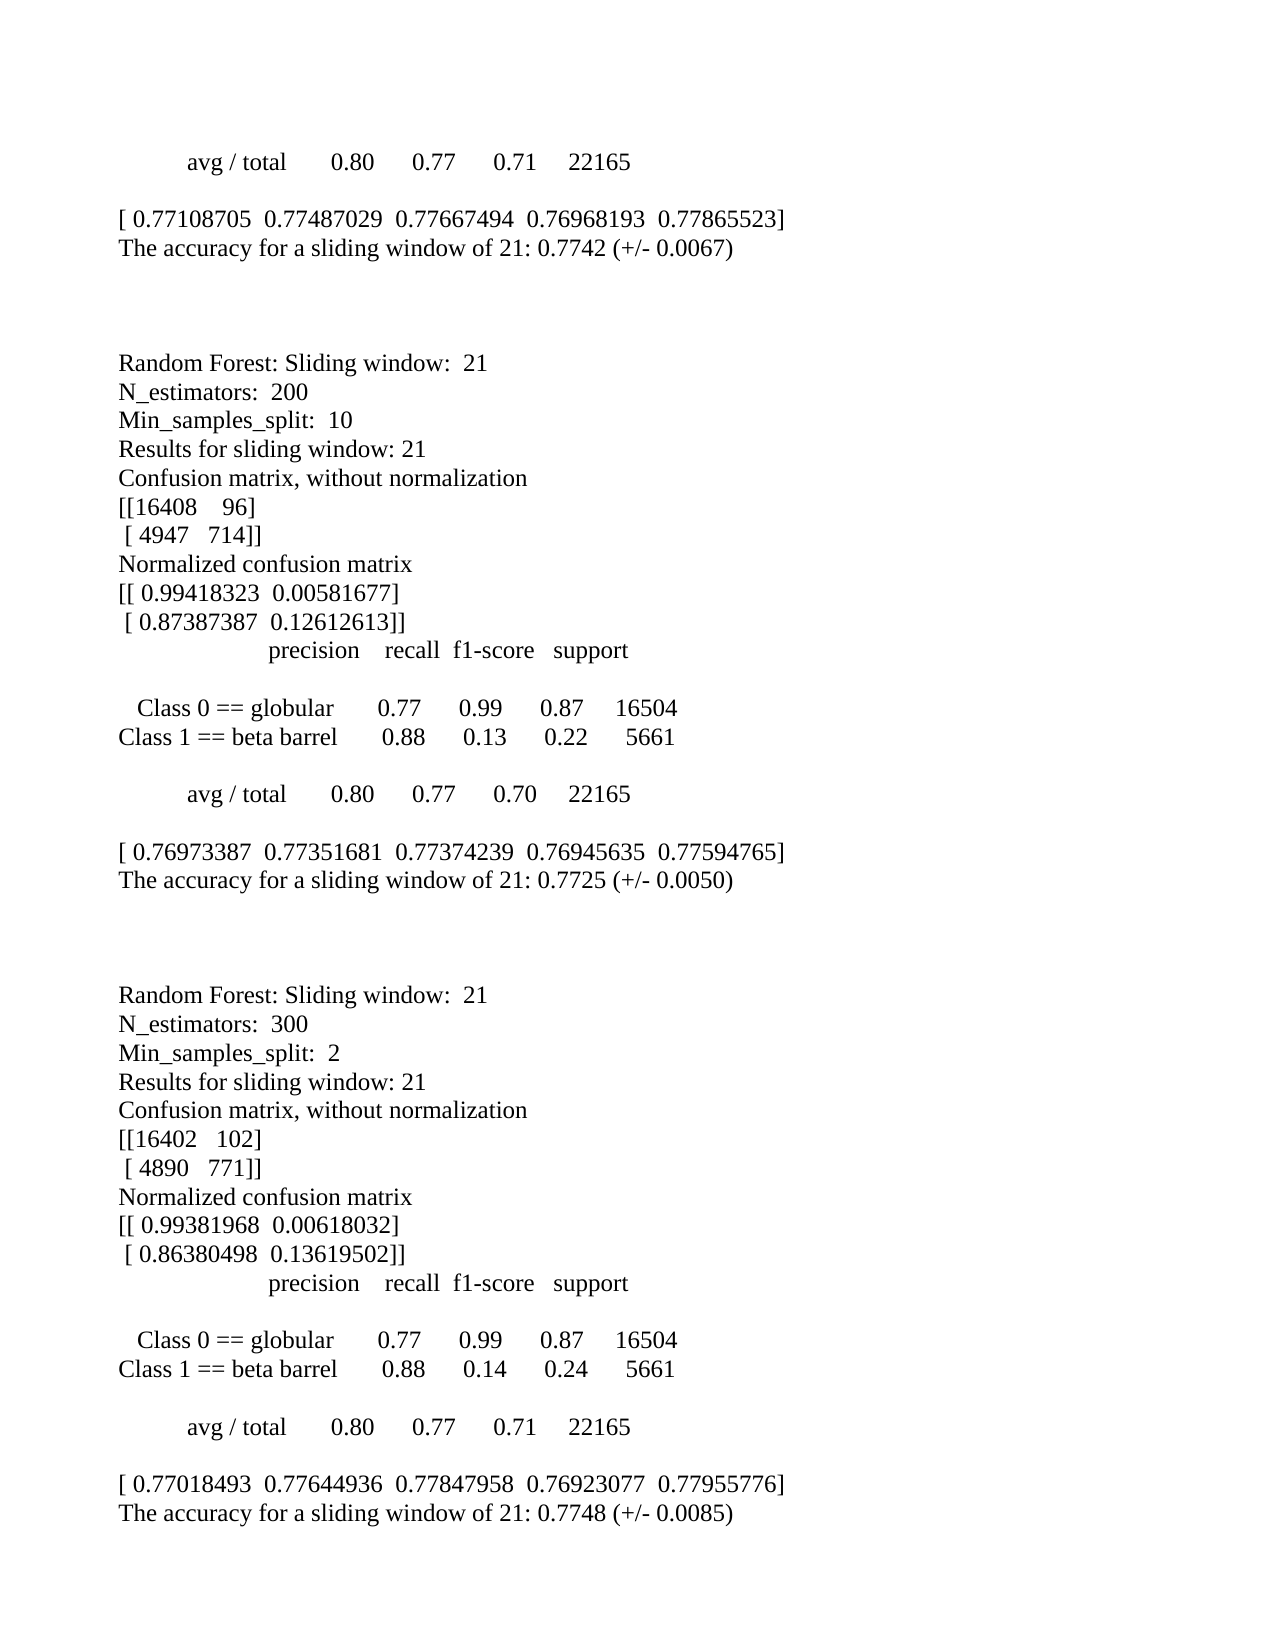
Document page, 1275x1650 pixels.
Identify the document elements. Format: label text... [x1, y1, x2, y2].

text Class 0 == globular 0.77 0.99 0.87 16504 [118, 693, 1157, 722]
text [ 0.76973387 0.77351681 0.77374239 0.76945635 0.77594765] [118, 837, 1157, 866]
text [[ 0.99418323 0.00581677] [118, 578, 1157, 607]
text avg / total 0.80 0.77 0.70 22165 [118, 779, 1157, 808]
text Class 1 == beta barrel 0.88 0.13 0.22 5661 [118, 722, 1157, 751]
text Confusion matrix, without normalization [118, 463, 1157, 492]
text The accuracy for a sliding window of 21: 0.7742 (+/- 0.0067) [118, 233, 1157, 262]
text Results for sliding window: 21 [118, 1067, 1157, 1096]
text precision recall f1-score support [118, 1268, 1157, 1297]
text [ 0.87387387 0.12612613]] [118, 607, 1157, 636]
text avg / total 0.80 0.77 0.71 22165 [118, 1412, 1157, 1441]
text Min_samples_split: 2 [118, 1038, 1157, 1067]
text Normalized confusion matrix [118, 549, 1157, 578]
text [[16408 96] [118, 492, 1157, 521]
text Class 0 == globular 0.77 0.99 0.87 16504 [118, 1326, 1157, 1354]
text N_estimators: 200 [118, 377, 1157, 406]
text Normalized confusion matrix [118, 1182, 1157, 1211]
text [ 0.77108705 0.77487029 0.77667494 0.76968193 0.77865523] [118, 204, 1157, 233]
text [ 0.77018493 0.77644936 0.77847958 0.76923077 0.77955776] [118, 1469, 1157, 1498]
text [ 4890 771]] [118, 1153, 1157, 1182]
text Results for sliding window: 21 [118, 434, 1157, 463]
text N_estimators: 300 [118, 1009, 1157, 1038]
text Confusion matrix, without normalization [118, 1096, 1157, 1124]
text Random Forest: Sliding window: 21 [118, 348, 1157, 377]
text [ 0.86380498 0.13619502]] [118, 1239, 1157, 1268]
text [[16402 102] [118, 1124, 1157, 1153]
text The accuracy for a sliding window of 21: 0.7748 (+/- 0.0085) [118, 1498, 1157, 1527]
text avg / total 0.80 0.77 0.71 22165 [118, 147, 1157, 176]
text Min_samples_split: 10 [118, 406, 1157, 434]
text Class 1 == beta barrel 0.88 0.14 0.24 5661 [118, 1354, 1157, 1383]
text The accuracy for a sliding window of 21: 0.7725 (+/- 0.0050) [118, 866, 1157, 894]
text [[ 0.99381968 0.00618032] [118, 1211, 1157, 1239]
text [ 4947 714]] [118, 521, 1157, 549]
text Random Forest: Sliding window: 21 [118, 981, 1157, 1009]
text precision recall f1-score support [118, 636, 1157, 664]
